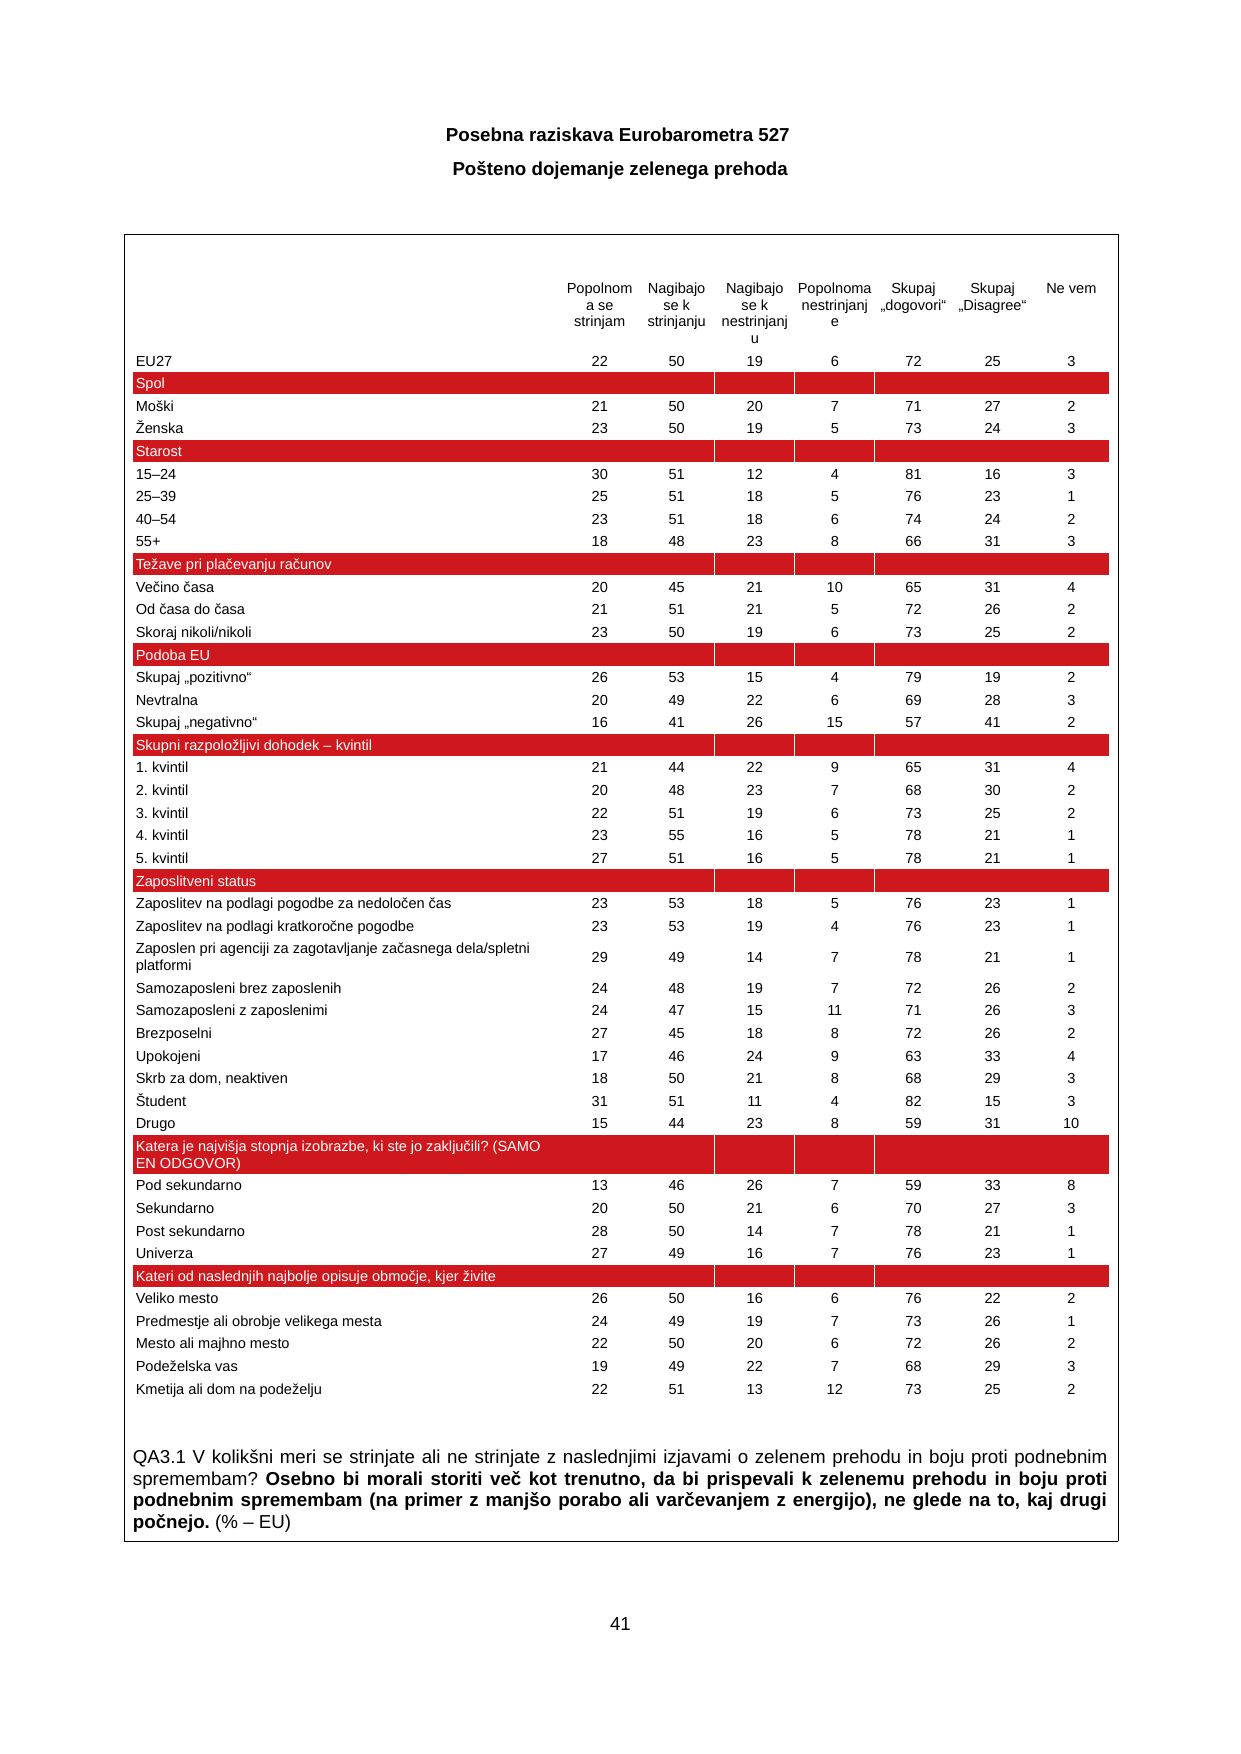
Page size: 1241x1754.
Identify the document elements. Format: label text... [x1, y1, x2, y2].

table_cell 16 [715, 1287, 794, 1310]
table_cell 51 [638, 847, 714, 869]
table_cell [638, 553, 714, 575]
table_cell [795, 643, 874, 666]
table_cell Samozaposleni brez zaposlenih [133, 976, 561, 999]
table_cell Podeželska vas [133, 1355, 561, 1377]
table_cell [715, 440, 794, 462]
table_cell 22 [715, 756, 794, 779]
table_cell [1033, 643, 1109, 666]
table_cell [952, 1135, 1033, 1174]
table_cell 1 [1033, 1219, 1109, 1242]
table_cell 21 [715, 575, 794, 598]
table_cell Ženska [133, 417, 561, 440]
table_cell 20 [561, 1197, 638, 1219]
table_cell 6 [795, 689, 874, 711]
table_cell 15 [795, 711, 874, 734]
table_cell 66 [875, 530, 952, 553]
table_cell 50 [638, 621, 714, 643]
table_cell 24 [952, 508, 1033, 530]
table_cell 16 [561, 711, 638, 734]
table_cell 18 [715, 892, 794, 914]
table_cell 74 [875, 508, 952, 530]
table_cell 16 [715, 1242, 794, 1264]
table_cell 23 [952, 485, 1033, 508]
table_cell [875, 734, 952, 756]
table_cell [875, 1135, 952, 1174]
table_cell 17 [561, 1044, 638, 1067]
table_cell [715, 734, 794, 756]
table_cell 2 [1033, 1287, 1109, 1310]
table_header Nagibajo se k strinjanju [638, 276, 714, 349]
table_cell 49 [638, 1242, 714, 1264]
table_cell 13 [561, 1174, 638, 1197]
table_cell 20 [561, 689, 638, 711]
table_cell [1033, 1265, 1109, 1287]
table_cell 2 [1033, 1022, 1109, 1044]
table_cell [638, 643, 714, 666]
table_cell 73 [875, 621, 952, 643]
table_cell 72 [875, 349, 952, 372]
table_cell 53 [638, 892, 714, 914]
table_cell 51 [638, 463, 714, 485]
table_cell 50 [638, 395, 714, 417]
table_cell 7 [795, 1310, 874, 1332]
table_cell 18 [715, 508, 794, 530]
table_cell 45 [638, 575, 714, 598]
table_cell 78 [875, 937, 952, 976]
table_cell 19 [715, 1310, 794, 1332]
table_cell 9 [795, 756, 874, 779]
table_cell 44 [638, 1112, 714, 1135]
table_cell 41 [952, 711, 1033, 734]
table_cell [561, 643, 638, 666]
table_cell 3. kvintil [133, 801, 561, 824]
table_cell 23 [561, 824, 638, 847]
table_cell Pod sekundarno [133, 1174, 561, 1197]
table_cell 12 [715, 463, 794, 485]
table_cell [875, 440, 952, 462]
table_cell 19 [952, 666, 1033, 688]
table_cell 26 [952, 1310, 1033, 1332]
table_cell 46 [638, 1044, 714, 1067]
table_cell 49 [638, 1310, 714, 1332]
table_cell 2 [1033, 508, 1109, 530]
table_cell [952, 553, 1033, 575]
table_cell [875, 869, 952, 892]
table_cell 23 [715, 779, 794, 801]
table_cell 24 [561, 976, 638, 999]
table_cell 20 [715, 395, 794, 417]
table_cell 16 [715, 824, 794, 847]
table_cell Drugo [133, 1112, 561, 1135]
table_cell 3 [1033, 1067, 1109, 1089]
table_cell 1. kvintil [133, 756, 561, 779]
table_cell 72 [875, 1332, 952, 1355]
table_header Ne vem [1033, 276, 1109, 349]
table_cell 25–39 [133, 485, 561, 508]
table_cell 27 [952, 395, 1033, 417]
table_cell 40–54 [133, 508, 561, 530]
table_cell 25 [952, 349, 1033, 372]
table_cell 7 [795, 1242, 874, 1264]
table_cell 1 [1033, 824, 1109, 847]
table_cell Zaposlen pri agenciji za zagotavljanje začasnega dela/spletni platformi [133, 937, 561, 976]
table_cell 19 [715, 976, 794, 999]
table_cell 1 [1033, 1242, 1109, 1264]
table_cell 3 [1033, 463, 1109, 485]
table_cell 50 [638, 1287, 714, 1310]
table_cell 31 [952, 575, 1033, 598]
table_cell 26 [952, 999, 1033, 1022]
table_cell 27 [952, 1197, 1033, 1219]
table_cell 2 [1033, 598, 1109, 621]
table_cell 3 [1033, 1197, 1109, 1219]
table_cell 2 [1033, 779, 1109, 801]
table_cell 5. kvintil [133, 847, 561, 869]
table_cell 3 [1033, 417, 1109, 440]
table_cell 2 [1033, 666, 1109, 688]
table_cell Samozaposleni z zaposlenimi [133, 999, 561, 1022]
table_cell 23 [952, 915, 1033, 937]
table_cell 50 [638, 1067, 714, 1089]
table_cell 78 [875, 1219, 952, 1242]
table_cell 21 [715, 1067, 794, 1089]
table_cell Težave pri plačevanju računov [133, 553, 561, 575]
table_cell 5 [795, 598, 874, 621]
table_cell 7 [795, 1219, 874, 1242]
table_cell 23 [715, 530, 794, 553]
table_cell 23 [715, 1112, 794, 1135]
table_cell 3 [1033, 689, 1109, 711]
table_cell [795, 1135, 874, 1174]
table_cell 27 [561, 1242, 638, 1264]
table_cell 27 [561, 1022, 638, 1044]
table_cell [952, 734, 1033, 756]
table_cell 68 [875, 779, 952, 801]
table_cell 29 [952, 1355, 1033, 1377]
table_cell 76 [875, 485, 952, 508]
table_cell 1 [1033, 1310, 1109, 1332]
table_cell 18 [715, 1022, 794, 1044]
table_cell 29 [952, 1067, 1033, 1089]
table_cell 15 [715, 999, 794, 1022]
table_cell 51 [638, 485, 714, 508]
table_cell [638, 1135, 714, 1174]
table_cell 21 [952, 937, 1033, 976]
table_cell 19 [715, 349, 794, 372]
table_cell 28 [561, 1219, 638, 1242]
table_cell 8 [1033, 1174, 1109, 1197]
table_cell 7 [795, 779, 874, 801]
table_cell 7 [795, 937, 874, 976]
table_cell 29 [561, 937, 638, 976]
table_cell 44 [638, 756, 714, 779]
table_cell [1033, 372, 1109, 394]
table_cell 26 [952, 1022, 1033, 1044]
table_cell 10 [795, 575, 874, 598]
table_cell [638, 1265, 714, 1287]
table_cell 23 [952, 1242, 1033, 1264]
table_cell 19 [715, 915, 794, 937]
table_cell 72 [875, 976, 952, 999]
table_cell Univerza [133, 1242, 561, 1264]
table_cell 5 [795, 824, 874, 847]
table_cell 26 [715, 711, 794, 734]
table_cell 2 [1033, 1378, 1109, 1400]
table_cell 6 [795, 1332, 874, 1355]
table_cell Skrb za dom, neaktiven [133, 1067, 561, 1089]
table_cell [561, 440, 638, 462]
table_cell 76 [875, 915, 952, 937]
table_cell 3 [1033, 1355, 1109, 1377]
table_cell 3 [1033, 1090, 1109, 1112]
table_cell 6 [795, 621, 874, 643]
table_cell 21 [952, 847, 1033, 869]
table_cell 2 [1033, 395, 1109, 417]
table_cell [1033, 553, 1109, 575]
table_cell 20 [561, 575, 638, 598]
table_cell 20 [561, 779, 638, 801]
table_cell 9 [795, 1044, 874, 1067]
table_cell [875, 1265, 952, 1287]
table_cell 4 [795, 463, 874, 485]
table_cell [561, 1135, 638, 1174]
table_cell [715, 869, 794, 892]
table_cell 3 [1033, 999, 1109, 1022]
table_cell [1033, 440, 1109, 462]
table_cell 1 [1033, 937, 1109, 976]
table_cell 55 [638, 824, 714, 847]
table_cell 6 [795, 1287, 874, 1310]
table_cell [795, 372, 874, 394]
table_cell Zaposlitev na podlagi pogodbe za nedoločen čas [133, 892, 561, 914]
table_cell 26 [715, 1174, 794, 1197]
table_cell 4. kvintil [133, 824, 561, 847]
table_cell 7 [795, 1355, 874, 1377]
table_cell [795, 1265, 874, 1287]
table_cell 5 [795, 485, 874, 508]
table_cell 19 [715, 621, 794, 643]
table_cell 22 [561, 349, 638, 372]
table_cell [875, 372, 952, 394]
table_cell 2 [1033, 711, 1109, 734]
table_cell 3 [1033, 530, 1109, 553]
table_cell 26 [952, 1332, 1033, 1355]
table_cell [952, 869, 1033, 892]
table_cell 21 [952, 1219, 1033, 1242]
table_cell 4 [795, 1090, 874, 1112]
text QA3.1 V kolikšni meri se strinjate ali ne strinjate z naslednjimi izjavami o zelenem prehodu in boju proti podnebnim spremembam? Osebno bi morali storiti več kot trenutno, da bi prispevali k zelenemu prehodu in boju proti podnebnim spremembam (na primer z manjšo porabo ali varčevanjem z energijo), ne glede na to, kaj drugi počnejo. (% – EU) [133, 1446, 1109, 1532]
table_cell 48 [638, 976, 714, 999]
table_cell 2 [1033, 1332, 1109, 1355]
table_cell Predmestje ali obrobje velikega mesta [133, 1310, 561, 1332]
table_cell 4 [1033, 575, 1109, 598]
table_cell 41 [638, 711, 714, 734]
table_cell 22 [561, 801, 638, 824]
table_cell 23 [952, 892, 1033, 914]
table_cell 47 [638, 999, 714, 1022]
table_cell 22 [561, 1378, 638, 1400]
table_cell 78 [875, 824, 952, 847]
table_cell 15–24 [133, 463, 561, 485]
table_cell [795, 734, 874, 756]
table_cell 25 [952, 1378, 1033, 1400]
table_cell 27 [561, 847, 638, 869]
table_cell 76 [875, 892, 952, 914]
table_cell 71 [875, 395, 952, 417]
table_cell 51 [638, 1090, 714, 1112]
table_cell 23 [561, 915, 638, 937]
table_cell 26 [561, 666, 638, 688]
table_cell 65 [875, 756, 952, 779]
table_cell 45 [638, 1022, 714, 1044]
table_cell [715, 1265, 794, 1287]
table_cell 22 [715, 1355, 794, 1377]
table_cell [1033, 734, 1109, 756]
table_cell Kateri od naslednjih najbolje opisuje območje, kjer živite [133, 1265, 561, 1287]
table_cell 73 [875, 417, 952, 440]
table_cell 46 [638, 1174, 714, 1197]
table_cell 33 [952, 1044, 1033, 1067]
table_cell 63 [875, 1044, 952, 1067]
table_cell 23 [561, 621, 638, 643]
table_cell [875, 643, 952, 666]
table_cell 18 [561, 530, 638, 553]
table_cell 59 [875, 1174, 952, 1197]
table_cell EU27 [133, 349, 561, 372]
table_cell 14 [715, 937, 794, 976]
table_cell 50 [638, 1332, 714, 1355]
table_header [133, 276, 561, 349]
table_cell Sekundarno [133, 1197, 561, 1219]
table_cell 7 [795, 1174, 874, 1197]
table_cell Starost [133, 440, 561, 462]
table_cell 31 [952, 1112, 1033, 1135]
table_cell Moški [133, 395, 561, 417]
table_header Nagibajo se k nestrinjanju [715, 276, 794, 349]
table_cell 72 [875, 598, 952, 621]
table_cell 79 [875, 666, 952, 688]
table_cell Upokojeni [133, 1044, 561, 1067]
table_cell 73 [875, 801, 952, 824]
table_cell 48 [638, 530, 714, 553]
table_cell Veliko mesto [133, 1287, 561, 1310]
table_header Popolnoma nestrinjanje [795, 276, 874, 349]
table_cell [561, 553, 638, 575]
table_cell 19 [715, 801, 794, 824]
table_cell 22 [952, 1287, 1033, 1310]
table_cell 3 [1033, 349, 1109, 372]
table_cell 1 [1033, 847, 1109, 869]
table_cell 24 [561, 1310, 638, 1332]
table_cell 71 [875, 999, 952, 1022]
table_cell 31 [561, 1090, 638, 1112]
table_cell 22 [715, 689, 794, 711]
table_cell [561, 1265, 638, 1287]
table_cell [561, 372, 638, 394]
table_cell [638, 372, 714, 394]
table_cell 26 [952, 598, 1033, 621]
table_cell 4 [1033, 756, 1109, 779]
table_cell 23 [561, 417, 638, 440]
table_cell 25 [561, 485, 638, 508]
table_cell Brezposelni [133, 1022, 561, 1044]
table_cell [638, 869, 714, 892]
table_cell 59 [875, 1112, 952, 1135]
table_cell 57 [875, 711, 952, 734]
table_cell 18 [561, 1067, 638, 1089]
table_cell 10 [1033, 1112, 1109, 1135]
table_cell 5 [795, 847, 874, 869]
table_cell 24 [715, 1044, 794, 1067]
table_cell 28 [952, 689, 1033, 711]
table_cell 49 [638, 689, 714, 711]
table_cell 31 [952, 756, 1033, 779]
table_cell 4 [795, 915, 874, 937]
table_cell Skoraj nikoli/nikoli [133, 621, 561, 643]
table_cell Študent [133, 1090, 561, 1112]
table_cell Post sekundarno [133, 1219, 561, 1242]
table_cell 11 [795, 999, 874, 1022]
table_cell 6 [795, 801, 874, 824]
table_cell Večino časa [133, 575, 561, 598]
table_cell 68 [875, 1355, 952, 1377]
table_cell [715, 643, 794, 666]
table_header Popolnoma se strinjam [561, 276, 638, 349]
table_cell 8 [795, 1112, 874, 1135]
table_cell 7 [795, 395, 874, 417]
table_cell 50 [638, 1197, 714, 1219]
table_cell 1 [1033, 915, 1109, 937]
table_cell 15 [561, 1112, 638, 1135]
table_cell [795, 553, 874, 575]
table_cell Skupni razpoložljivi dohodek – kvintil [133, 734, 561, 756]
table_cell 22 [561, 1332, 638, 1355]
table_cell 25 [952, 801, 1033, 824]
table_cell 53 [638, 666, 714, 688]
table_cell 55+ [133, 530, 561, 553]
table_cell 26 [952, 976, 1033, 999]
table_cell [952, 372, 1033, 394]
table_cell 50 [638, 349, 714, 372]
table_header Skupaj „Disagree“ [952, 276, 1033, 349]
table_cell Kmetija ali dom na podeželju [133, 1378, 561, 1400]
table_cell 21 [561, 756, 638, 779]
table_cell [1033, 869, 1109, 892]
table_cell [952, 1265, 1033, 1287]
table_cell [638, 440, 714, 462]
table_cell 5 [795, 417, 874, 440]
table_cell 51 [638, 508, 714, 530]
table_cell 2 [1033, 621, 1109, 643]
table_cell 16 [715, 847, 794, 869]
table_cell Zaposlitev na podlagi kratkoročne pogodbe [133, 915, 561, 937]
table_cell 73 [875, 1310, 952, 1332]
table_cell 21 [715, 598, 794, 621]
table_cell 7 [795, 976, 874, 999]
table_cell 21 [561, 598, 638, 621]
table_cell Nevtralna [133, 689, 561, 711]
table_cell [952, 643, 1033, 666]
table_cell [795, 869, 874, 892]
table_cell [795, 440, 874, 462]
table_cell 50 [638, 417, 714, 440]
table_cell 16 [952, 463, 1033, 485]
table_cell 12 [795, 1378, 874, 1400]
table_cell 33 [952, 1174, 1033, 1197]
table_cell 51 [638, 801, 714, 824]
table_cell 30 [952, 779, 1033, 801]
table_cell 20 [715, 1332, 794, 1355]
table_cell 8 [795, 1067, 874, 1089]
table_cell 6 [795, 349, 874, 372]
table_cell Skupaj „pozitivno“ [133, 666, 561, 688]
table_cell [875, 553, 952, 575]
table_cell 15 [952, 1090, 1033, 1112]
table_cell 78 [875, 847, 952, 869]
table_cell 68 [875, 1067, 952, 1089]
table_cell 53 [638, 915, 714, 937]
table_cell 2 [1033, 976, 1109, 999]
table_cell 8 [795, 1022, 874, 1044]
table_cell 82 [875, 1090, 952, 1112]
table_cell 8 [795, 530, 874, 553]
table_cell 5 [795, 892, 874, 914]
table_cell 1 [1033, 892, 1109, 914]
table_cell [952, 440, 1033, 462]
table_cell Katera je najvišja stopnja izobrazbe, ki ste jo zaključili? (SAMO EN ODGOVOR) [133, 1135, 561, 1174]
table_cell 2 [1033, 801, 1109, 824]
table_cell 81 [875, 463, 952, 485]
table_cell 15 [715, 666, 794, 688]
table_cell [561, 869, 638, 892]
table_cell 6 [795, 508, 874, 530]
table_cell [561, 734, 638, 756]
table_cell 21 [952, 824, 1033, 847]
table_cell 23 [561, 508, 638, 530]
table_cell 69 [875, 689, 952, 711]
table_cell 48 [638, 779, 714, 801]
table_cell Od časa do časa [133, 598, 561, 621]
table_cell [1033, 1135, 1109, 1174]
table_cell 4 [1033, 1044, 1109, 1067]
table_cell 14 [715, 1219, 794, 1242]
table_cell 19 [561, 1355, 638, 1377]
table_cell [638, 734, 714, 756]
table_cell 70 [875, 1197, 952, 1219]
table_cell 4 [795, 666, 874, 688]
table_cell 11 [715, 1090, 794, 1112]
table_cell 23 [561, 892, 638, 914]
table_cell 19 [715, 417, 794, 440]
table_cell Skupaj „negativno“ [133, 711, 561, 734]
table_cell 30 [561, 463, 638, 485]
table_cell Spol [133, 372, 561, 394]
table_cell 13 [715, 1378, 794, 1400]
table_header Skupaj „dogovori“ [875, 276, 952, 349]
table_cell [715, 1135, 794, 1174]
table_cell 51 [638, 1378, 714, 1400]
table_cell 24 [561, 999, 638, 1022]
table_cell 76 [875, 1242, 952, 1264]
table_cell 49 [638, 937, 714, 976]
table_cell Podoba EU [133, 643, 561, 666]
table_cell 24 [952, 417, 1033, 440]
table_cell [715, 553, 794, 575]
table_cell 31 [952, 530, 1033, 553]
table_cell Mesto ali majhno mesto [133, 1332, 561, 1355]
table_cell 2. kvintil [133, 779, 561, 801]
table_cell 49 [638, 1355, 714, 1377]
table_cell 1 [1033, 485, 1109, 508]
table_cell 76 [875, 1287, 952, 1310]
table_cell 25 [952, 621, 1033, 643]
table_cell 18 [715, 485, 794, 508]
table_cell Zaposlitveni status [133, 869, 561, 892]
table_cell 65 [875, 575, 952, 598]
table_cell 26 [561, 1287, 638, 1310]
table_cell 50 [638, 1219, 714, 1242]
table_cell [715, 372, 794, 394]
table_cell 6 [795, 1197, 874, 1219]
table_cell 73 [875, 1378, 952, 1400]
table_cell 72 [875, 1022, 952, 1044]
table_cell 51 [638, 598, 714, 621]
table_cell 21 [561, 395, 638, 417]
table_cell 21 [715, 1197, 794, 1219]
